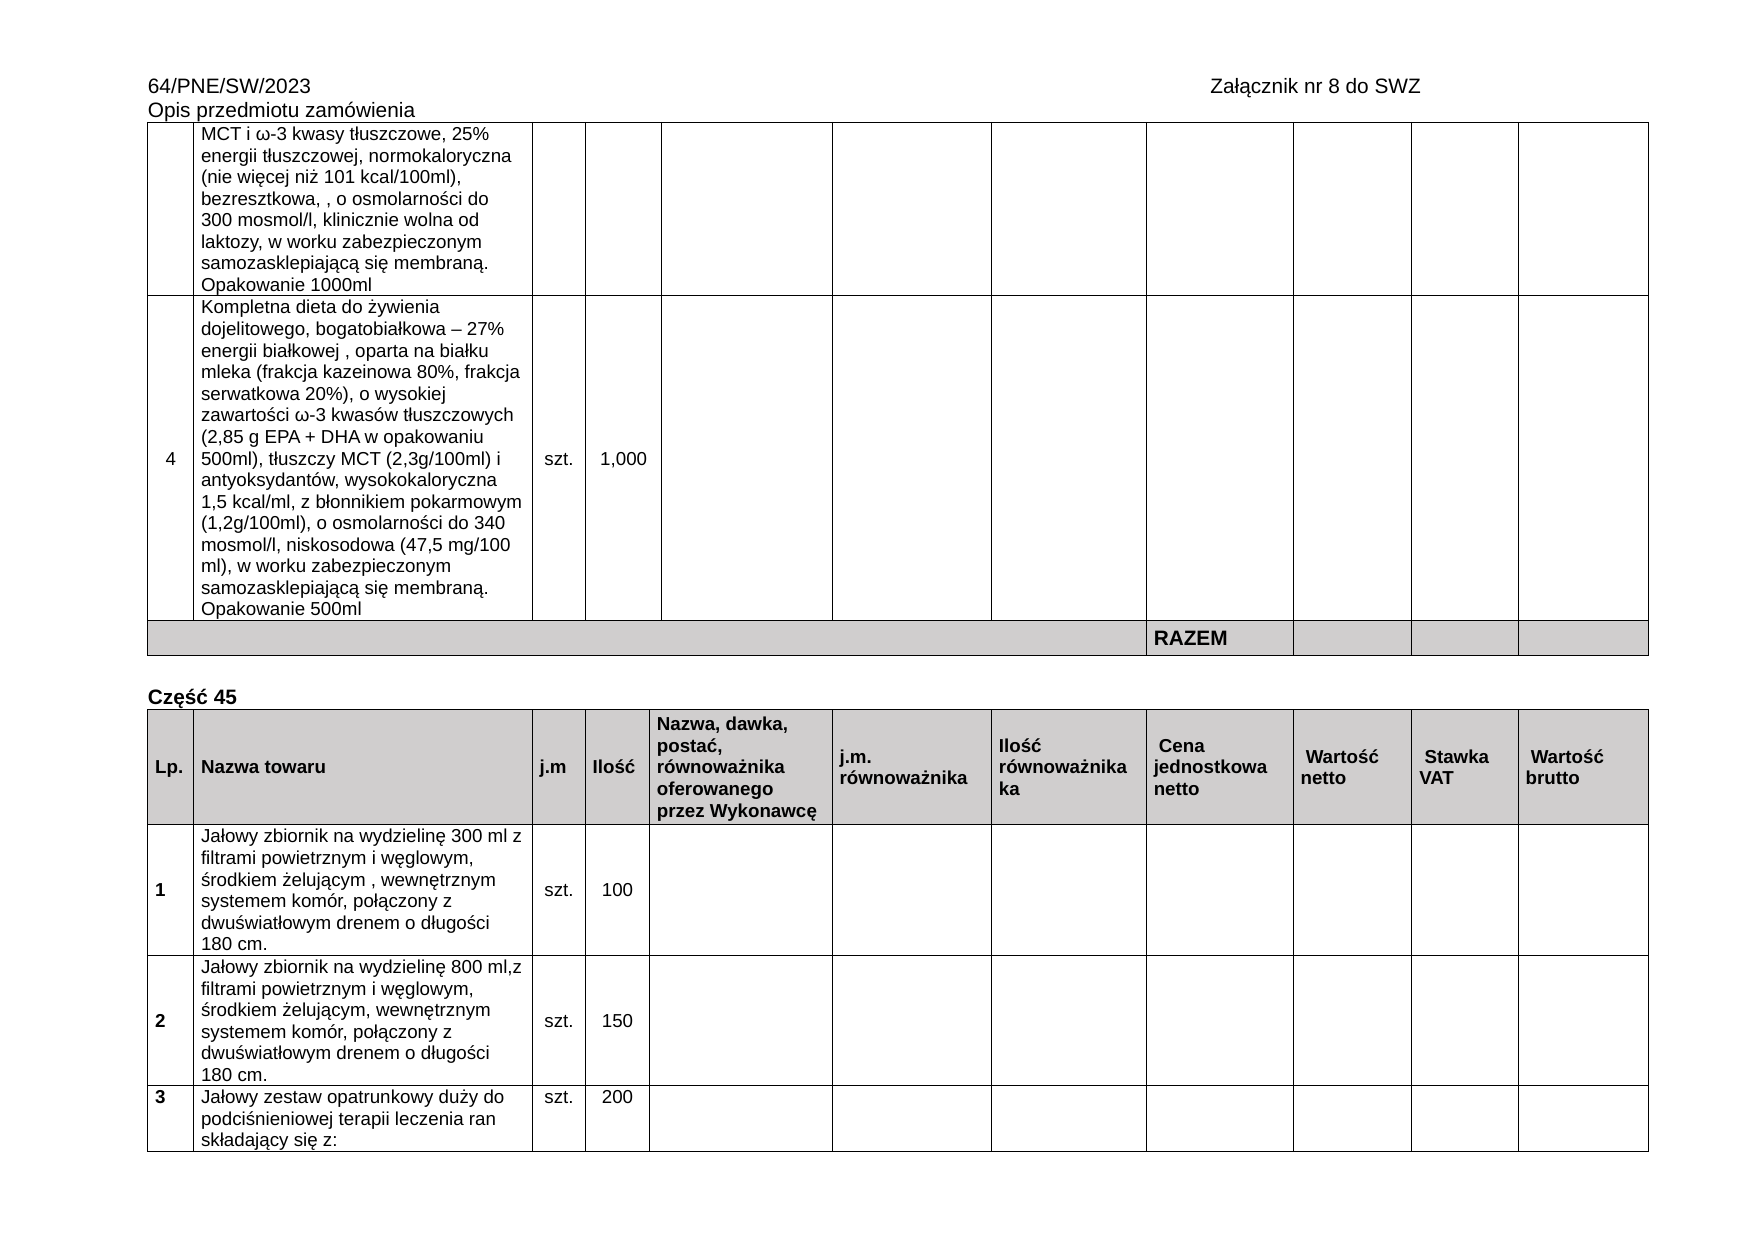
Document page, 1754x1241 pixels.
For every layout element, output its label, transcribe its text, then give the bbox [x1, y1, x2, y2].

table_cell Kompletna dieta do żywienia dojelitowego, bogatobiałkowa – 27% energii białkowej , oparta na białku mleka (frakcja kazeinowa 80%, frakcja serwatkowa 20%), o wysokiej zawartości ω-3 kwasów tłuszczowych (2,85 g EPA + DHA w opakowaniu 500ml), tłuszczy MCT (2,3g/100ml) i antyoksydantów, wysokokaloryczna 1,5 kcal/ml, z błonnikiem pokarmowym (1,2g/100ml), o osmolarności do 340 mosmol/l, niskosodowa (47,5 mg/100 ml), w worku zabezpieczonym samozasklepiającą się membraną. Opakowanie 500ml [194, 296, 532, 620]
table_cell szt. [533, 1086, 585, 1151]
table_cell szt. [533, 296, 585, 620]
table_cell [1147, 296, 1293, 620]
table_cell [992, 825, 1146, 955]
table_cell [662, 123, 832, 295]
table_cell [1519, 825, 1648, 955]
table_cell szt. [533, 956, 585, 1085]
table_cell [533, 123, 585, 295]
table_header Stawka VAT [1412, 710, 1518, 824]
table_cell [992, 123, 1146, 295]
table_cell 200 [586, 1086, 649, 1151]
table_cell 100 [586, 825, 649, 955]
table_cell MCT i ω-3 kwasy tłuszczowe, 25% energii tłuszczowej, normokaloryczna (nie więcej niż 101 kcal/100ml), bezresztkowa, , o osmolarności do 300 mosmol/l, klinicznie wolna od laktozy, w worku zabezpieczonym samozasklepiającą się membraną. Opakowanie 1000ml [194, 123, 532, 295]
table_cell [1294, 956, 1411, 1085]
table_cell [662, 296, 832, 620]
table_cell [148, 123, 193, 295]
table_cell [833, 956, 991, 1085]
table_cell [1147, 825, 1293, 955]
table_header Nazwa towaru [194, 710, 532, 824]
text Część 45 [148, 685, 1606, 709]
table_cell 4 [148, 296, 193, 620]
table_cell [1519, 296, 1648, 620]
table_cell [1147, 956, 1293, 1085]
table_cell 2 [148, 956, 193, 1085]
table_cell [1294, 621, 1411, 655]
table_cell [1294, 825, 1411, 955]
table_header j.m [533, 710, 585, 824]
table_cell [1412, 621, 1518, 655]
table_cell szt. [533, 825, 585, 955]
table_header j.m. równoważnika [833, 710, 991, 824]
table_cell [833, 123, 991, 295]
table_cell [833, 825, 991, 955]
table_cell RAZEM [1147, 621, 1293, 655]
table_cell [650, 825, 832, 955]
table_header Lp. [148, 710, 193, 824]
table_header Ilość równoważnika ka [992, 710, 1146, 824]
table_cell [1519, 1086, 1648, 1151]
table_cell [1412, 123, 1518, 295]
table_cell [1294, 296, 1411, 620]
table_cell [650, 956, 832, 1085]
table_header Wartość netto [1294, 710, 1411, 824]
table_cell [992, 296, 1146, 620]
table_cell Jałowy zbiornik na wydzielinę 300 ml z filtrami powietrznym i węglowym, środkiem żelującym , wewnętrznym systemem komór, połączony z dwuświatłowym drenem o długości 180 cm. [194, 825, 532, 955]
table_cell [1412, 1086, 1518, 1151]
table_cell 1 000 [586, 296, 661, 620]
table_header Cena jednostkowa netto [1147, 710, 1293, 824]
table_cell [1412, 296, 1518, 620]
table_cell [1412, 956, 1518, 1085]
table_cell [1519, 621, 1648, 655]
table_cell [1147, 123, 1293, 295]
table_cell [1294, 1086, 1411, 1151]
table_header Ilość [586, 710, 649, 824]
table_cell 150 [586, 956, 649, 1085]
table_cell [148, 621, 1146, 655]
table_cell [1412, 825, 1518, 955]
table_cell 1 [148, 825, 193, 955]
table_cell [833, 296, 991, 620]
table_cell [1294, 123, 1411, 295]
table_header Wartość brutto [1519, 710, 1648, 824]
table_header Nazwa, dawka, postać, równoważnika oferowanego przez Wykonawcę [650, 710, 832, 824]
table_cell [586, 123, 661, 295]
table_cell Jałowy zestaw opatrunkowy duży do podciśnieniowej terapii leczenia ran składający się z: [194, 1086, 532, 1151]
table_cell [650, 1086, 832, 1151]
table_cell [1519, 956, 1648, 1085]
table_cell [833, 1086, 991, 1151]
table_cell [992, 956, 1146, 1085]
table_cell [1519, 123, 1648, 295]
table_cell [992, 1086, 1146, 1151]
table_cell Jałowy zbiornik na wydzielinę 800 ml,z filtrami powietrznym i węglowym, środkiem żelującym, wewnętrznym systemem komór, połączony z dwuświatłowym drenem o długości 180 cm. [194, 956, 532, 1085]
table_cell 3 [148, 1086, 193, 1151]
table_cell [1147, 1086, 1293, 1151]
